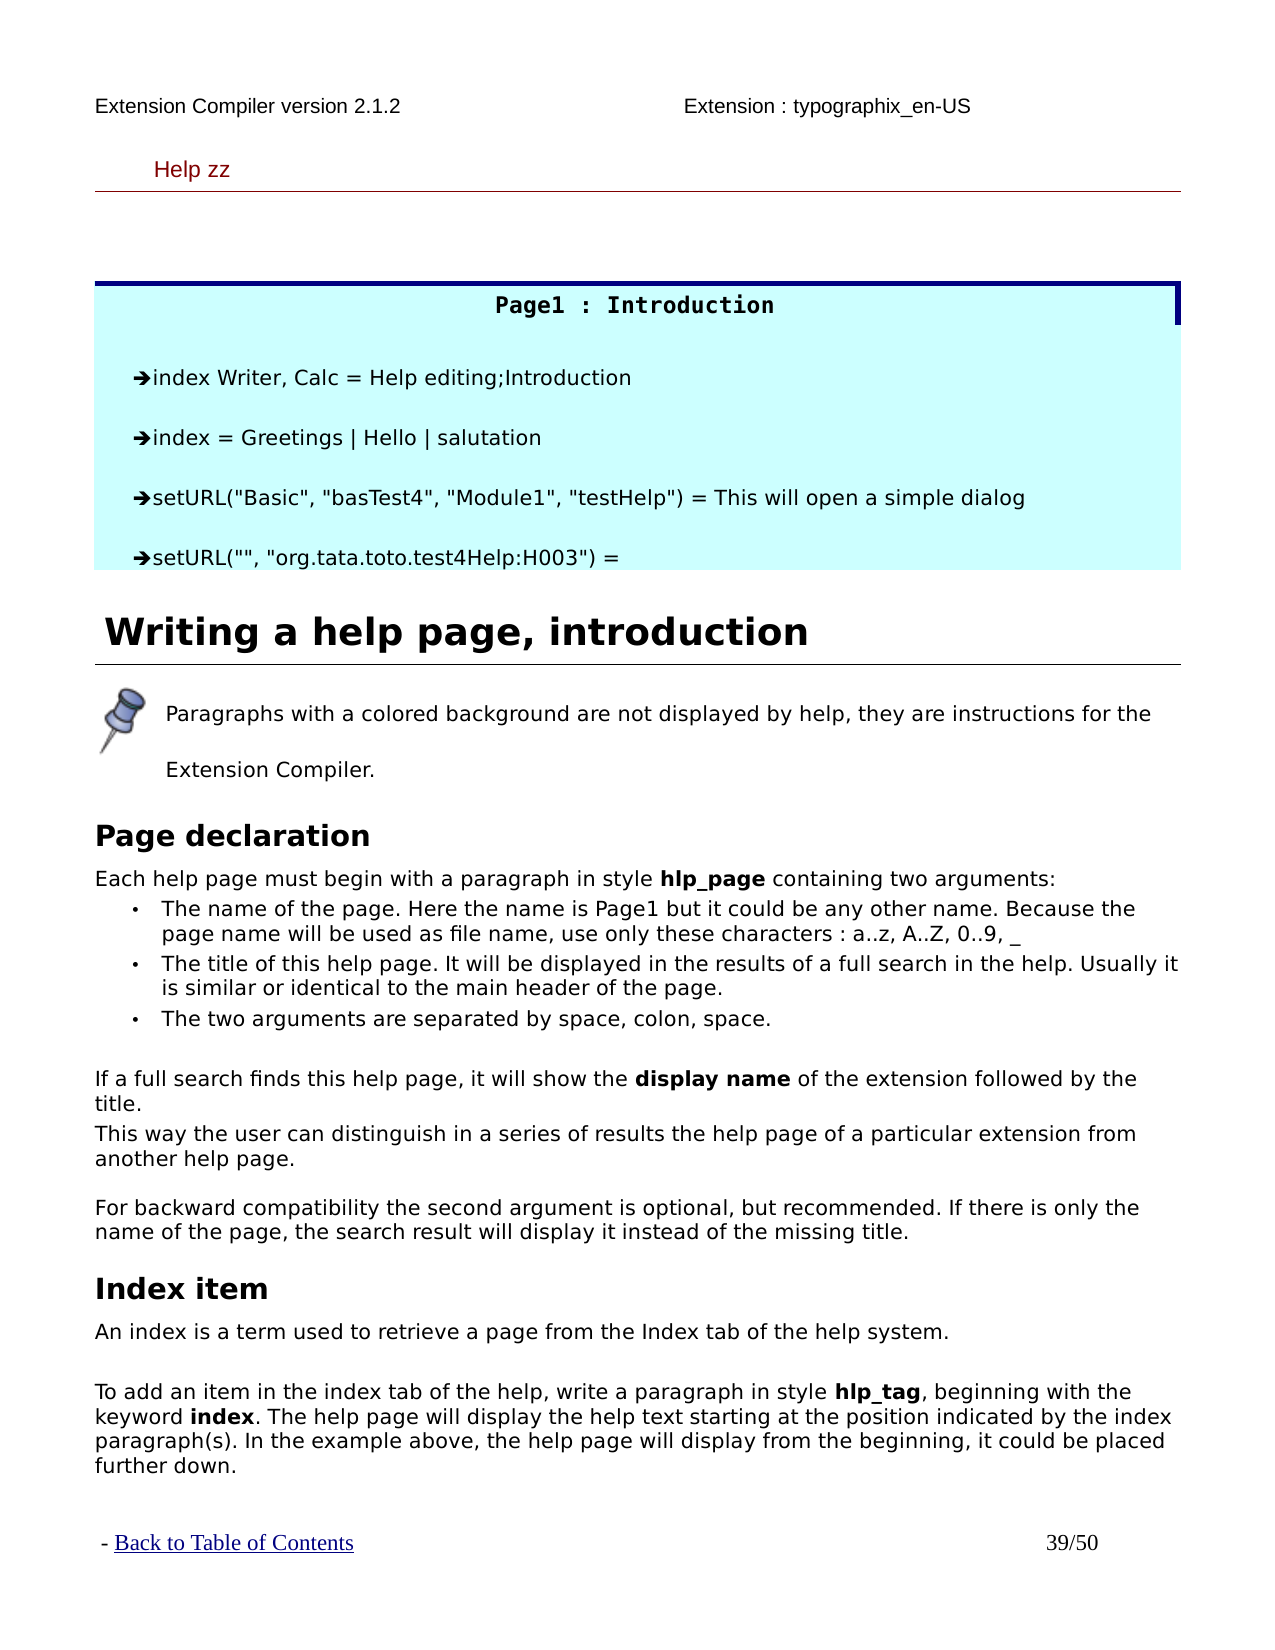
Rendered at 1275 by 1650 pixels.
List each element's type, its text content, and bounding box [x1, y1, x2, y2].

text Page declaration [94, 819, 1181, 853]
text Each help page must begin with a paragraph in style hlp_page containing two arguments: [94, 867, 1181, 891]
text If a full search finds this help page, it will show the display name of the extension followed by the title. [94, 1067, 1181, 1116]
text Writing a help page, introduction [94, 601, 1181, 664]
list The two arguments are separated by space, colon, space. [132, 1007, 1181, 1031]
list The name of the page. Here the name is Page1 but it could be any other name. Because the page name will be used as file name, use only these characters : a..z, A..Z, 0..9, _ [132, 897, 1181, 946]
text Index item [94, 1272, 1181, 1306]
text To add an item in the index tab of the help, write a paragraph in style hlp_tag, beginning with the keyword index. The help page will display the help text starting at the position indicated by the index paragraph(s). In the example above, the help page will display from the beginning, it could be placed further down. [94, 1380, 1181, 1478]
picture [95, 686, 151, 757]
list The title of this help page. It will be displayed in the results of a full search in the help. Usually it is similar or identical to the main header of the page. [132, 952, 1181, 1001]
list setURL("Basic", "basTest4", "Module1", "testHelp") = This will open a simple dialog [94, 486, 1181, 510]
text An index is a term used to retrieve a page from the Index tab of the help system. [94, 1319, 1181, 1344]
list Paragraphs with a colored background are not displayed by help, they are instructions for the Extension Compiler. [94, 685, 1181, 783]
list setURL("", "org.tata.toto.test4Help:H003") = [94, 546, 1181, 570]
list index = Greetings | Hello | salutation [94, 426, 1181, 451]
text Help zz [94, 147, 1181, 192]
text This way the user can distinguish in a series of results the help page of a particular extension from another help page. For backward compatibility the second argument is optional, but recommended. If there is only the name of the page, the search result will display it instead of the missing title. [94, 1122, 1181, 1244]
text Page1 : Introduction [94, 282, 1175, 325]
list index Writer, Calc = Help editing;Introduction [94, 366, 1181, 391]
